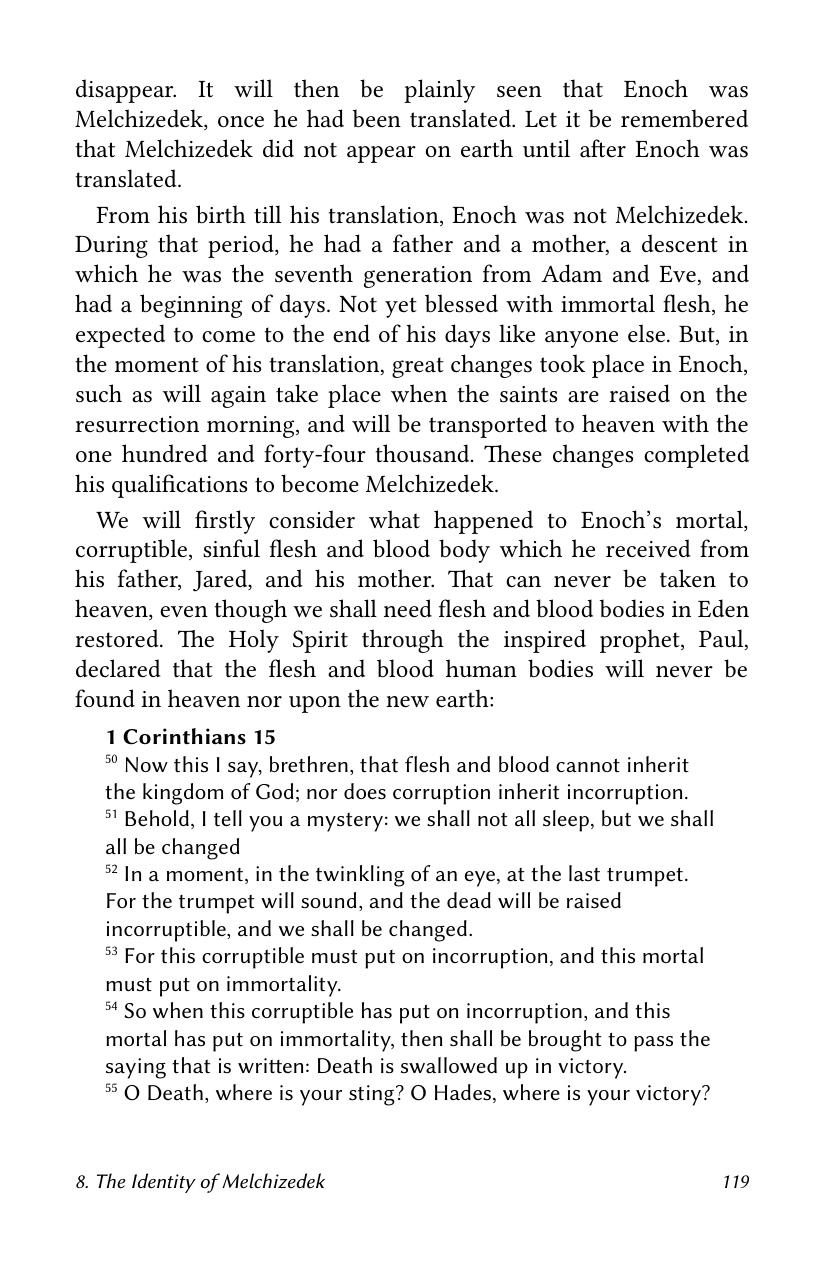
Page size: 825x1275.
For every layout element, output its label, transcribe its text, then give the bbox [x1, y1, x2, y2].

text 54 So when this corruptible has put on incorruption, and this mortal has put on immortality, then shall be brought to pass the saying that is written: Death is swallowed up in victory. [105, 998, 720, 1079]
text 50 Now this I say, brethren, that flesh and blood cannot inherit the kingdom of God; nor does corruption inherit incorruption. [105, 751, 720, 805]
text 53 For this corruptible must put on incorruption, and this mortal must put on immortality. [105, 943, 720, 997]
text 52 In a moment, in the twinkling of an eye, at the last trumpet. For the trumpet will sound, and the dead will be raised incorruptible, and we shall be changed. [105, 861, 720, 942]
text disappear. It will then be plainly seen that Enoch was Melchizedek, once he had been translated. Let it be remembered that Melchizedek did not appear on earth until after Enoch was translated. [75, 75, 750, 193]
text 55 O Death, where is your sting? O Hades, where is your victory? [105, 1080, 720, 1106]
text 51 Behold, I tell you a mystery: we shall not all sleep, but we shall all be changed [105, 806, 720, 860]
text 1 Corinthians 15 [105, 724, 750, 750]
text From his birth till his translation, Enoch was not Melchizedek. During that period, he had a father and a mother, a descent in which he was the seventh generation from Adam and Eve, and had a beginning of days. Not yet blessed with immortal flesh, he expected to come to the end of his days like anyone else. But, in the moment of his translation, great changes took place in Enoch, such as will again take place when the saints are raised on the resurrection morning, and will be transported to heaven with the one hundred and forty-four thousand. These changes completed his qualifications to become Melchizedek. [75, 201, 750, 498]
text We will firstly consider what happened to Enoch’s mortal, corruptible, sinful flesh and blood body which he received from his father, Jared, and his mother. That can never be taken to heaven, even though we shall need flesh and blood bodies in Eden restored. The Holy Spirit through the inspired prophet, Paul, declared that the flesh and blood human bodies will never be found in heaven nor upon the new earth: [75, 506, 750, 713]
